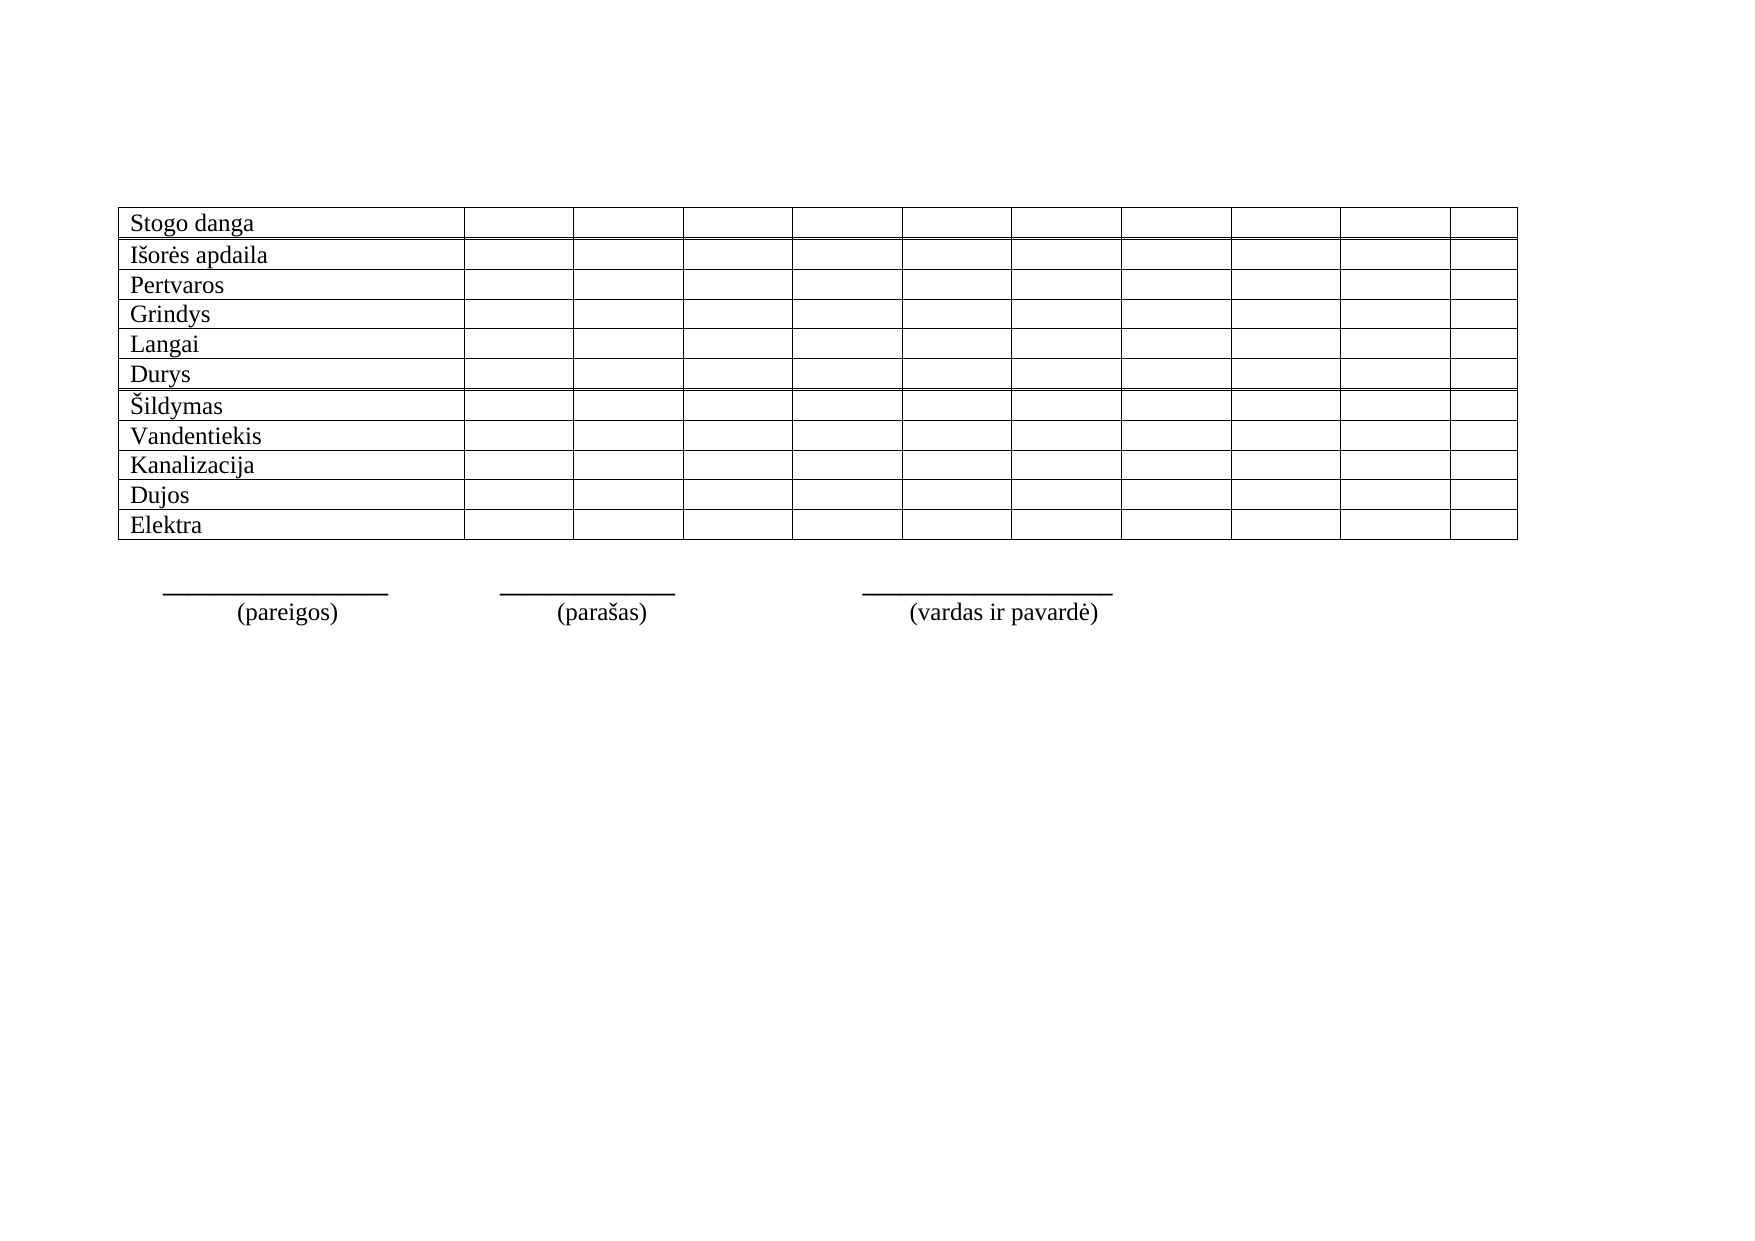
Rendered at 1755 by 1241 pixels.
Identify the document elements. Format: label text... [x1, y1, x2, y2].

table_cell [1232, 300, 1340, 328]
table_cell [574, 240, 683, 269]
table_cell [1122, 421, 1231, 449]
table_cell [903, 391, 1011, 420]
table_cell [465, 208, 573, 237]
table_cell Išorės apdaila [119, 240, 464, 269]
table_cell [1341, 300, 1450, 328]
table_cell [1451, 208, 1517, 237]
table_cell [903, 421, 1011, 449]
table_cell Elektra [119, 510, 464, 539]
table_cell [1122, 451, 1231, 479]
table_cell [1451, 329, 1517, 358]
table_cell [1012, 451, 1121, 479]
table_cell [903, 451, 1011, 479]
table_cell [574, 359, 683, 388]
table_cell [684, 451, 792, 479]
table_cell [1341, 329, 1450, 358]
table_cell [1122, 480, 1231, 509]
table_cell [574, 421, 683, 449]
table_cell [1341, 270, 1450, 298]
table_cell [465, 421, 573, 449]
table_cell [1012, 510, 1121, 539]
table_cell Durys [119, 359, 464, 388]
table_cell [465, 451, 573, 479]
table_cell [903, 270, 1011, 298]
table_cell [1341, 391, 1450, 420]
text (pareigos) (parašas) (vardas ir pavardė) [118, 597, 1636, 626]
table_cell [574, 480, 683, 509]
table_cell [1232, 270, 1340, 298]
table_cell Pertvaros [119, 270, 464, 298]
table_cell [903, 480, 1011, 509]
table_cell [1122, 359, 1231, 388]
table_cell [1122, 208, 1231, 237]
table_cell [684, 510, 792, 539]
table_cell [1232, 240, 1340, 269]
table_cell [1451, 421, 1517, 449]
table_cell [903, 329, 1011, 358]
table_cell [684, 421, 792, 449]
table_cell [684, 329, 792, 358]
table_cell Stogo danga [119, 208, 464, 237]
table_cell [793, 451, 902, 479]
table_cell [574, 270, 683, 298]
table_cell [1012, 480, 1121, 509]
table_cell [1341, 240, 1450, 269]
table_cell [684, 208, 792, 237]
table_cell [684, 359, 792, 388]
table_cell [793, 208, 902, 237]
table_cell [1451, 359, 1517, 388]
subtitle __________________ ______________ ____________________ [118, 569, 1636, 597]
table_cell [793, 510, 902, 539]
table_cell [465, 359, 573, 388]
table_cell [1122, 391, 1231, 420]
table_cell [465, 300, 573, 328]
table_cell [1232, 451, 1340, 479]
table_cell [1232, 208, 1340, 237]
table_cell [1012, 300, 1121, 328]
table_cell [1232, 391, 1340, 420]
table_cell [1232, 510, 1340, 539]
table_cell [793, 240, 902, 269]
table_cell [1341, 208, 1450, 237]
table_cell [1012, 359, 1121, 388]
table_cell [1012, 329, 1121, 358]
table_cell [1012, 208, 1121, 237]
table_cell Dujos [119, 480, 464, 509]
table_cell Grindys [119, 300, 464, 328]
table_cell [684, 270, 792, 298]
table_cell [793, 421, 902, 449]
table_cell [1232, 329, 1340, 358]
table_cell Šildymas [119, 391, 464, 420]
table_cell [574, 329, 683, 358]
table_cell [465, 270, 573, 298]
table_cell [574, 208, 683, 237]
table_cell [903, 300, 1011, 328]
table_cell [1122, 510, 1231, 539]
table_cell [1232, 421, 1340, 449]
table_cell [1012, 270, 1121, 298]
table_cell [1122, 329, 1231, 358]
table_cell [465, 240, 573, 269]
table_cell [1451, 391, 1517, 420]
table_cell [465, 329, 573, 358]
table_cell [574, 391, 683, 420]
table_cell Kanalizacija [119, 451, 464, 479]
table_cell [465, 510, 573, 539]
table_cell [793, 329, 902, 358]
table_cell [1122, 300, 1231, 328]
table_cell [793, 359, 902, 388]
table_cell [903, 208, 1011, 237]
table_cell [1012, 240, 1121, 269]
table_cell [903, 510, 1011, 539]
table_cell [793, 391, 902, 420]
table_cell [1451, 510, 1517, 539]
table_cell Langai [119, 329, 464, 358]
table_cell [793, 480, 902, 509]
table_cell [574, 300, 683, 328]
table_cell [1341, 510, 1450, 539]
table_cell Vandentiekis [119, 421, 464, 449]
table_cell [793, 270, 902, 298]
table_cell [1341, 451, 1450, 479]
table_cell [1341, 359, 1450, 388]
table_cell [1012, 421, 1121, 449]
table_cell [1122, 270, 1231, 298]
table_cell [1451, 240, 1517, 269]
table_cell [684, 300, 792, 328]
table_cell [793, 300, 902, 328]
table_cell [1451, 480, 1517, 509]
table_cell [1451, 451, 1517, 479]
table_cell [1341, 421, 1450, 449]
table_cell [1122, 240, 1231, 269]
table_cell [684, 240, 792, 269]
table_cell [903, 359, 1011, 388]
table_cell [1451, 300, 1517, 328]
table_cell [465, 480, 573, 509]
table_cell [465, 391, 573, 420]
table_cell [1341, 480, 1450, 509]
table_cell [574, 451, 683, 479]
table_cell [1232, 480, 1340, 509]
table_cell [1012, 391, 1121, 420]
table_cell [1451, 270, 1517, 298]
table_cell [1232, 359, 1340, 388]
table_cell [684, 391, 792, 420]
table_cell [903, 240, 1011, 269]
table_cell [574, 510, 683, 539]
table_cell [684, 480, 792, 509]
